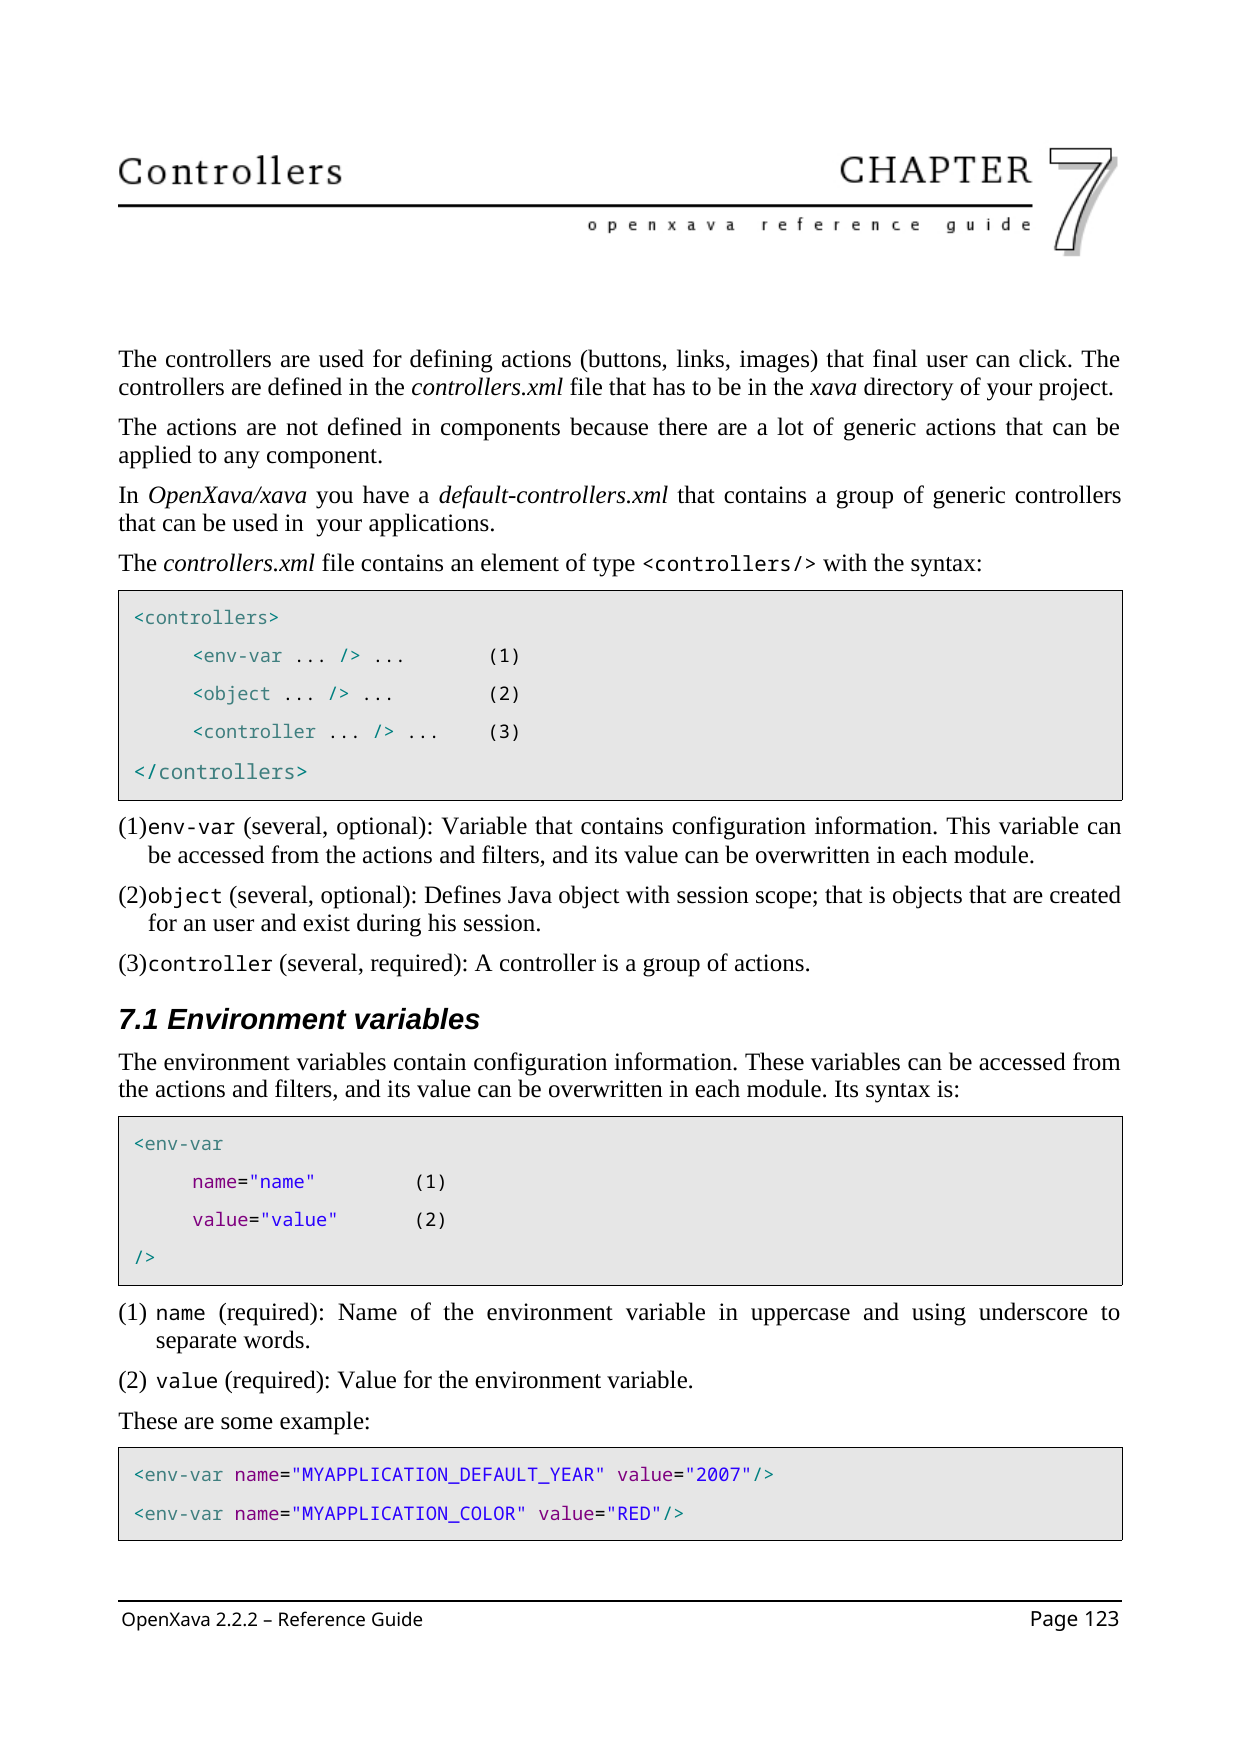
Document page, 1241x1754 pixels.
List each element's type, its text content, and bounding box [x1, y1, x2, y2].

list env-var (several, optional): Variable that contains configuration information. This variable can be accessed from the actions and filters, and its value can be overwritten in each module. [118, 812, 1122, 868]
text <controller ... /> ... (3) [119, 704, 1122, 742]
text <controllers> [119, 591, 1122, 628]
text value="value" (2) [119, 1192, 1122, 1230]
text <env-var name="MYAPPLICATION_COLOR" value="RED"/> [119, 1485, 1122, 1540]
text The controllers.xml file contains an element of type <controllers/> with the syntax: [118, 549, 1122, 577]
text In OpenXava/xava you have a default-controllers.xml that contains a group of generic controllers that can be used in your applications. [118, 481, 1122, 537]
subtitle Environment variables [118, 1003, 1122, 1035]
picture [118, 118, 1122, 288]
list value (required): Value for the environment variable. [118, 1366, 1122, 1394]
text <env-var name="MYAPPLICATION_DEFAULT_YEAR" value="2007"/> [119, 1448, 1122, 1485]
text The environment variables contain configuration information. These variables can be accessed from the actions and filters, and its value can be overwritten in each module. Its syntax is: [118, 1048, 1122, 1103]
text <env-var [119, 1117, 1122, 1154]
text The controllers are used for defining actions (buttons, links, images) that final user can click. The controllers are defined in the controllers.xml file that has to be in the xava directory of your project. [118, 345, 1122, 401]
list name (required): Name of the environment variable in uppercase and using underscore to separate words. [118, 1298, 1122, 1353]
text The actions are not defined in components because there are a lot of generic actions that can be applied to any component. [118, 413, 1122, 469]
list object (several, optional): Defines Java object with session scope; that is objects that are created for an user and exist during his session. [118, 881, 1122, 937]
list controller (several, required): A controller is a group of actions. [118, 949, 1122, 978]
text <env-var ... /> ... (1) [119, 628, 1122, 666]
subtitle Controllers [118, 288, 1122, 293]
text These are some example: [118, 1407, 1122, 1434]
text <object ... /> ... (2) [119, 666, 1122, 704]
text </controllers> [119, 742, 1122, 800]
text name="name" (1) [119, 1154, 1122, 1192]
text /> [119, 1230, 1122, 1285]
